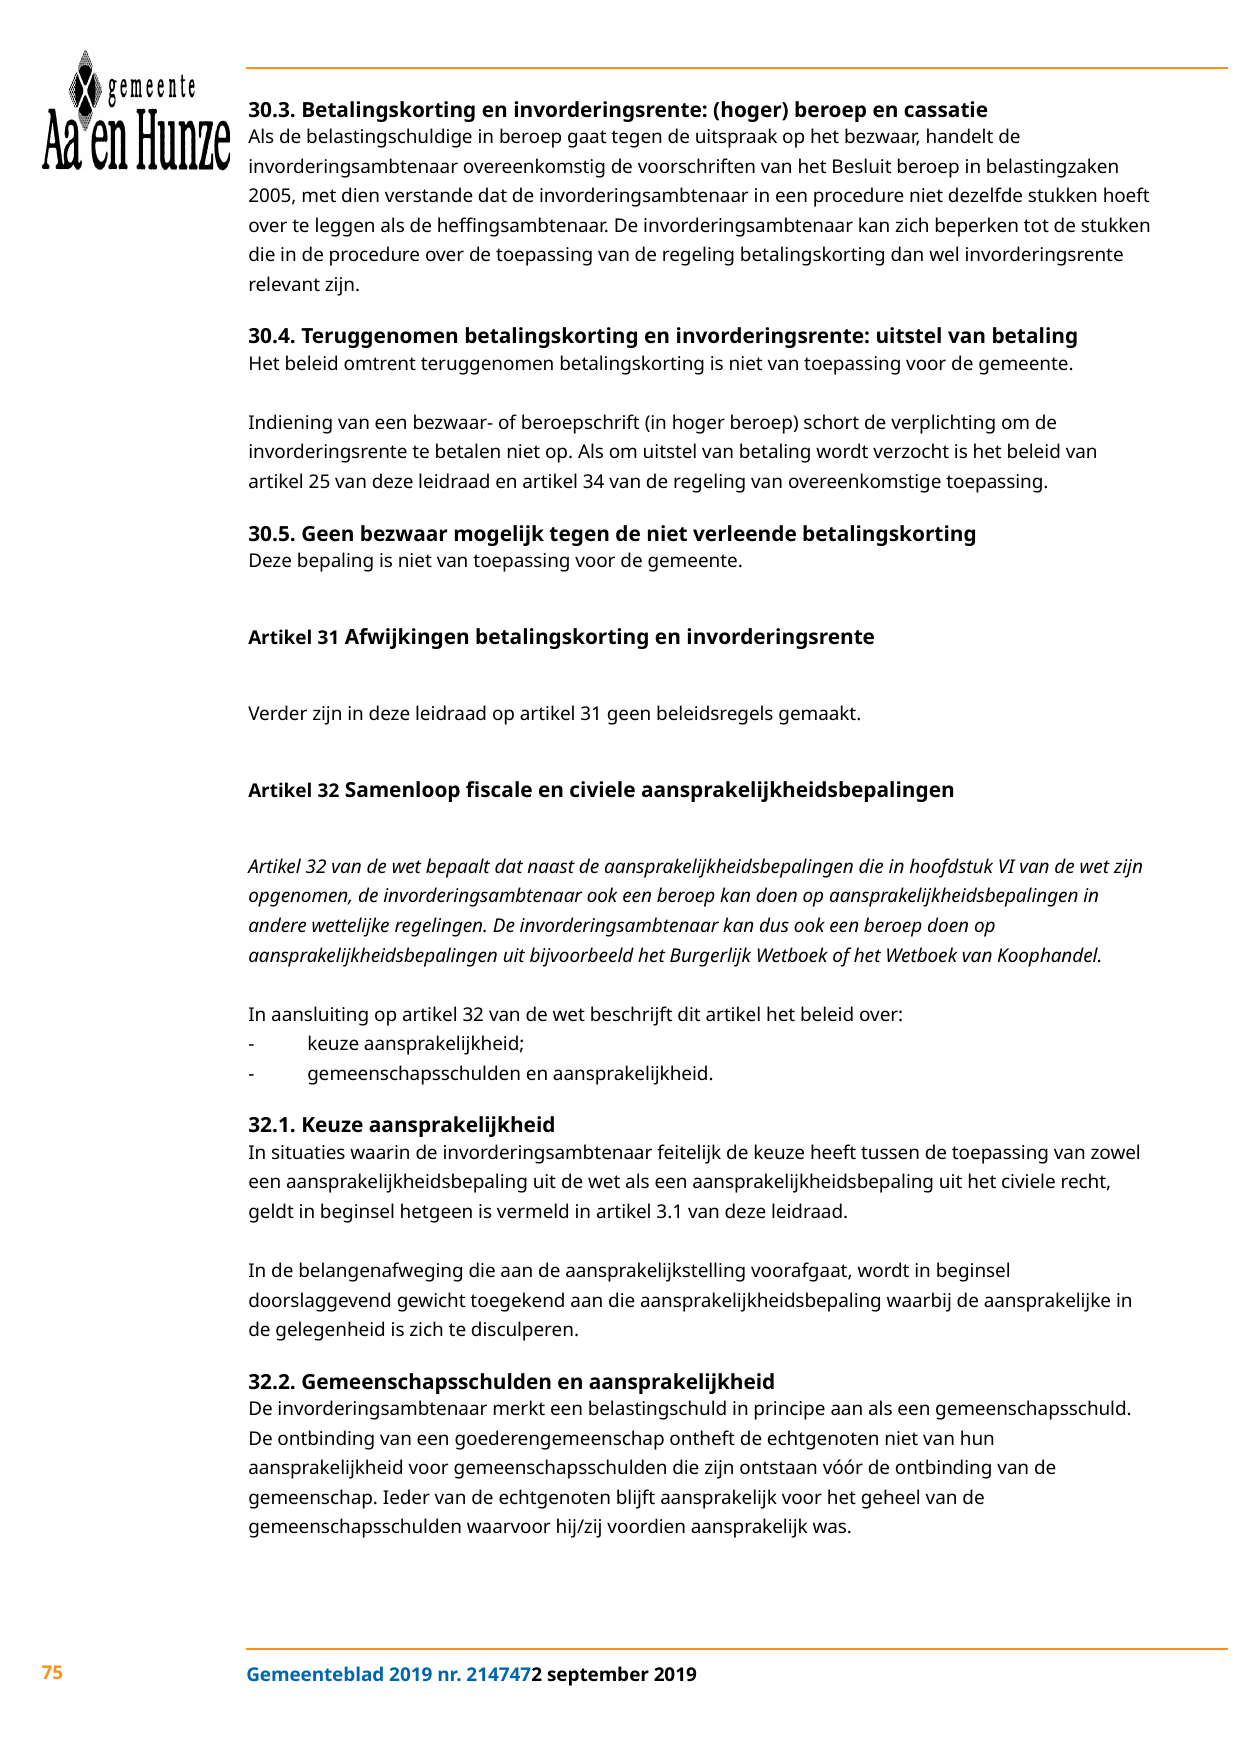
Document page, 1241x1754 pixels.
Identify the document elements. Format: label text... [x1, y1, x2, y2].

text In situaties waarin de invorderingsambtenaar feitelijk de keuze heeft tussen de toepassing van zowel een aansprakelijkheidsbepaling uit de wet als een aansprakelijkheidsbepaling uit het civiele recht, geldt in beginsel hetgeen is vermeld in artikel 3.1 van deze leidraad. [248, 1139, 1152, 1224]
text Artikel 32 van de wet bepaalt dat naast de aansprakelijkheidsbepalingen die in hoofdstuk VI van de wet zijn opgenomen, de invorderingsambtenaar ook een beroep kan doen op aansprakelijkheidsbepalingen in andere wettelijke regelingen. De invorderingsambtenaar kan dus ook een beroep doen op aansprakelijkheidsbepalingen uit bijvoorbeeld het Burgerlijk Wetboek of het Wetboek van Koophandel. [248, 853, 1152, 967]
text In aansluiting op artikel 32 van de wet beschrijft dit artikel het beleid over: [248, 1001, 1152, 1027]
text 32.1. Keuze aansprakelijkheid [248, 1111, 1152, 1139]
text In de belangenafweging die aan de aansprakelijkstelling voorafgaat, wordt in beginsel doorslaggevend gewicht toegekend aan die aansprakelijkheidsbepaling waarbij de aansprakelijke in de gelegenheid is zich te disculperen. [248, 1257, 1152, 1342]
text Als de belastingschuldige in beroep gaat tegen de uitspraak op het bezwaar, handelt de invorderingsambtenaar overeenkomstig de voorschriften van het Besluit beroep in belastingzaken 2005, met dien verstande dat de invorderingsambtenaar in een procedure niet dezelfde stukken hoeft over te leggen als de heffingsambtenaar. De invorderingsambtenaar kan zich beperken tot de stukken die in de procedure over de toepassing van de regeling betalingskorting dan wel invorderingsrente relevant zijn. [248, 123, 1152, 297]
list keuze aansprakelijkheid; [248, 1031, 1152, 1056]
text De invorderingsambtenaar merkt een belastingschuld in principe aan als een gemeenschapsschuld. De ontbinding van een goederengemeenschap ontheft de echtgenoten niet van hun aansprakelijkheid voor gemeenschapsschulden die zijn ontstaan vóór de ontbinding van de gemeenschap. Ieder van de echtgenoten blijft aansprakelijk voor het geheel van de gemeenschapsschulden waarvoor hij/zij voordien aansprakelijk was. [248, 1395, 1152, 1539]
text Deze bepaling is niet van toepassing voor de gemeente. [248, 547, 1152, 573]
text 30.5. Geen bezwaar mogelijk tegen de niet verleende betalingskorting [248, 519, 1152, 547]
text 30.3. Betalingskorting en invorderingsrente: (hoger) beroep en cassatie [248, 95, 1152, 123]
text Artikel 31 Afwijkingen betalingskorting en invorderingsrente [248, 622, 1152, 651]
picture [41, 47, 231, 172]
text Het beleid omtrent teruggenomen betalingskorting is niet van toepassing voor de gemeente. [248, 350, 1152, 376]
text Verder zijn in deze leidraad op artikel 31 geen beleidsregels gemaakt. [248, 700, 1152, 726]
list gemeenschapsschulden en aansprakelijkheid. [248, 1060, 1152, 1086]
text 30.4. Teruggenomen betalingskorting en invorderingsrente: uitstel van betaling [248, 322, 1152, 350]
text 32.2. Gemeenschapsschulden en aansprakelijkheid [248, 1367, 1152, 1395]
text Indiening van een bezwaar- of beroepschrift (in hoger beroep) schort de verplichting om de invorderingsrente te betalen niet op. Als om uitstel van betaling wordt verzocht is het beleid van artikel 25 van deze leidraad en artikel 34 van de regeling van overeenkomstige toepassing. [248, 409, 1152, 494]
text Artikel 32 Samenloop fiscale en civiele aansprakelijkheidsbepalingen [248, 775, 1152, 804]
